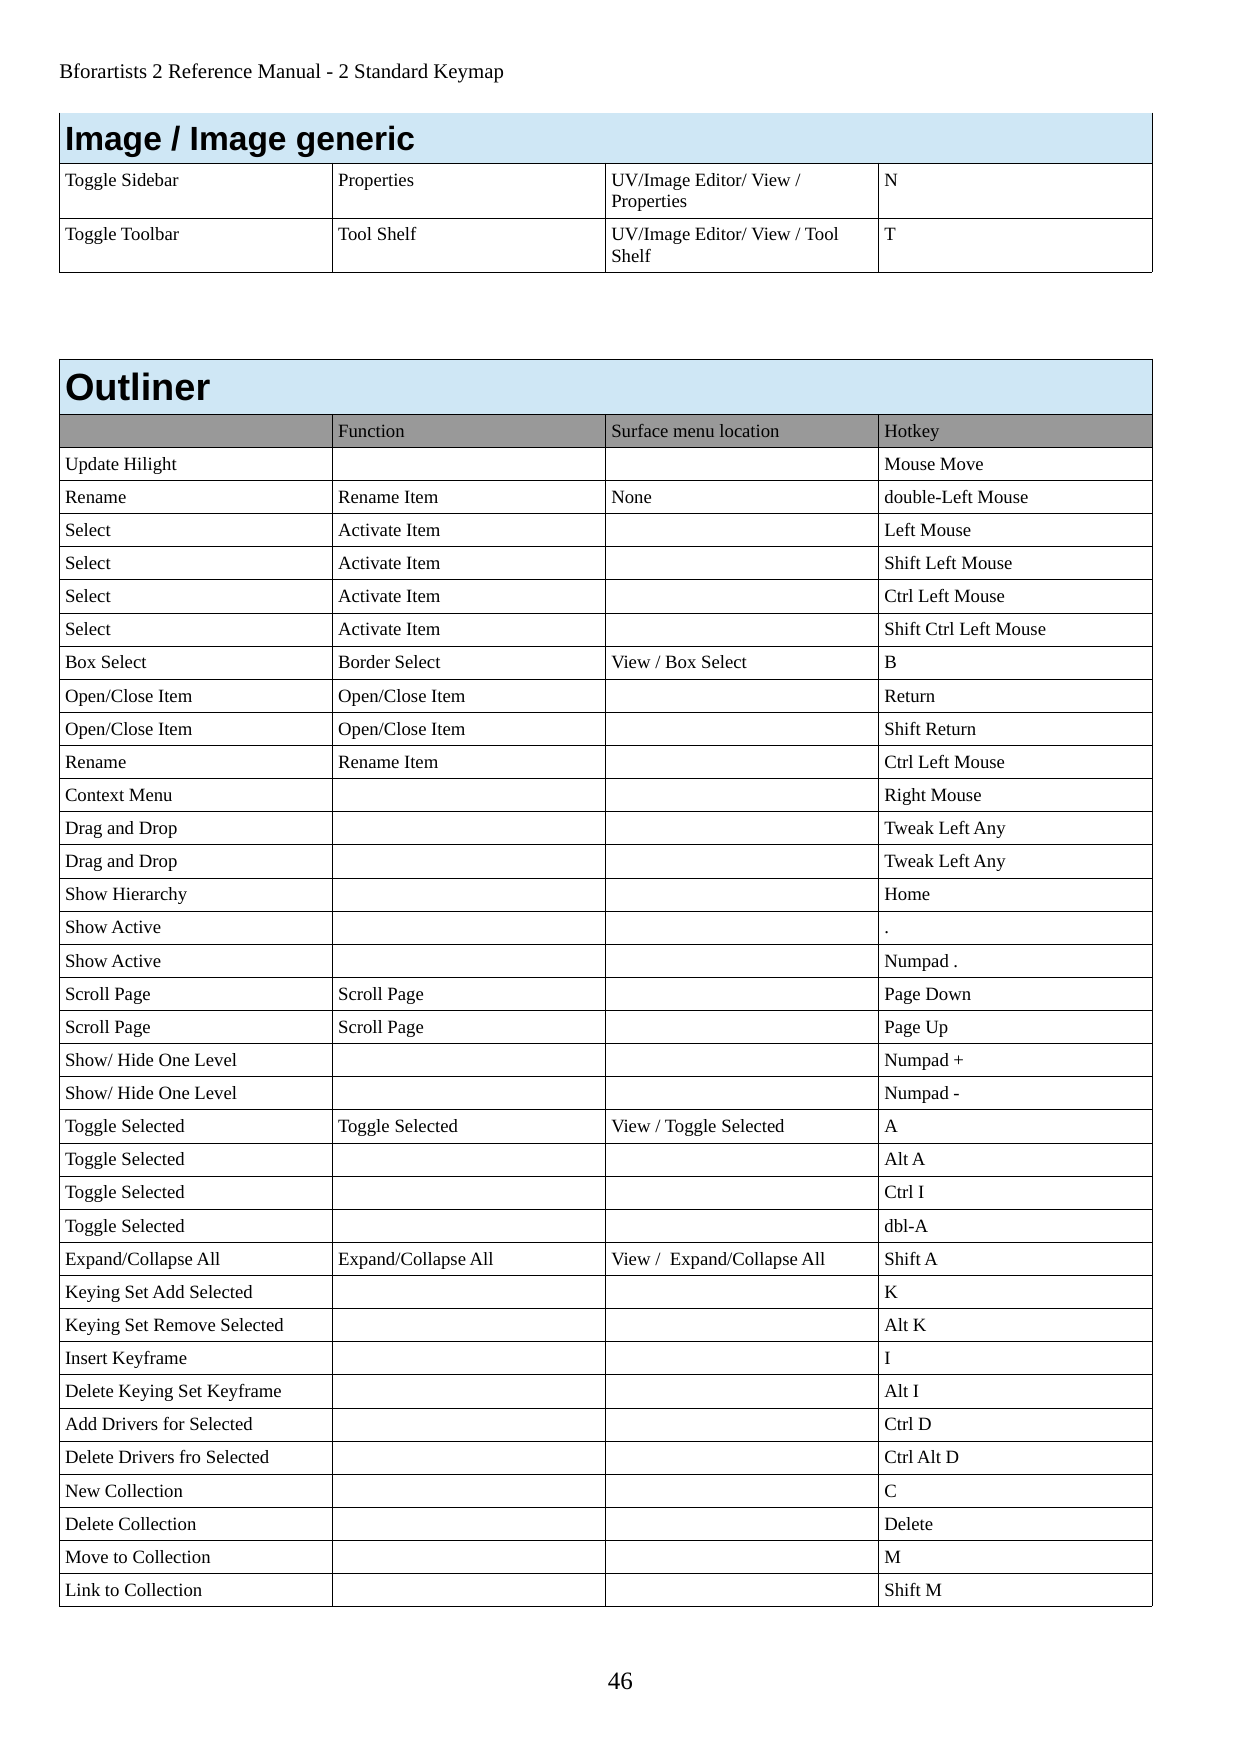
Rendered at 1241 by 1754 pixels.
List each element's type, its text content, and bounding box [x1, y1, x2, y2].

table_cell Rename [60, 746, 332, 778]
table_cell Link to Collection [60, 1574, 332, 1606]
table_cell Toggle Selected [60, 1144, 332, 1176]
table_cell Surface menu location [606, 415, 878, 447]
table_cell Show Active [60, 912, 332, 944]
table_cell [333, 912, 605, 944]
table_cell Tweak Left Any [879, 812, 1152, 844]
table_cell Tweak Left Any [879, 845, 1152, 877]
table_cell Move to Collection [60, 1541, 332, 1573]
table_cell View / Expand/Collapse All [606, 1243, 878, 1275]
table_cell Open/Close Item [333, 680, 605, 712]
table_cell [606, 1077, 878, 1109]
table_cell Scroll Page [60, 1011, 332, 1043]
table_cell [606, 614, 878, 646]
table_cell [606, 1044, 878, 1076]
table_cell Scroll Page [333, 978, 605, 1010]
table_cell Show Hierarchy [60, 879, 332, 911]
table_cell [606, 1409, 878, 1441]
table_cell Shift M [879, 1574, 1152, 1606]
table_cell [606, 1541, 878, 1573]
table_cell Right Mouse [879, 779, 1152, 811]
table_cell Scroll Page [60, 978, 332, 1010]
table_cell Return [879, 680, 1152, 712]
table_cell [333, 1574, 605, 1606]
table_cell Delete Collection [60, 1508, 332, 1540]
table_cell [606, 779, 878, 811]
table_cell [606, 1375, 878, 1407]
table_cell Delete [879, 1508, 1152, 1540]
table_cell [333, 1044, 605, 1076]
table_cell UV/Image Editor/ View / Properties [606, 164, 878, 217]
table_cell Alt K [879, 1309, 1152, 1341]
table_cell Delete Keying Set Keyframe [60, 1375, 332, 1407]
table_cell Select [60, 614, 332, 646]
table_cell [606, 1442, 878, 1474]
table_cell [333, 1309, 605, 1341]
table_cell Shift A [879, 1243, 1152, 1275]
table_cell [606, 1309, 878, 1341]
table_cell [606, 1177, 878, 1209]
table_cell Show Active [60, 945, 332, 977]
table_cell K [879, 1276, 1152, 1308]
table_cell Context Menu [60, 779, 332, 811]
table_cell View / Box Select [606, 647, 878, 679]
table_cell [333, 1276, 605, 1308]
table_cell None [606, 481, 878, 513]
table_cell Numpad + [879, 1044, 1152, 1076]
table_cell [606, 1144, 878, 1176]
table_cell [333, 1144, 605, 1176]
table_cell Activate Item [333, 547, 605, 579]
table_cell Open/Close Item [60, 713, 332, 745]
table_cell Toggle Selected [60, 1210, 332, 1242]
table_cell [333, 1342, 605, 1374]
table_cell [606, 448, 878, 480]
table_cell [606, 879, 878, 911]
table_cell Ctrl Alt D [879, 1442, 1152, 1474]
table_cell [606, 1210, 878, 1242]
table_cell [333, 879, 605, 911]
table_cell Show/ Hide One Level [60, 1077, 332, 1109]
table_cell [606, 746, 878, 778]
table_cell [333, 1475, 605, 1507]
table_cell [333, 779, 605, 811]
table_cell Keying Set Add Selected [60, 1276, 332, 1308]
table_cell double-Left Mouse [879, 481, 1152, 513]
table_cell Ctrl D [879, 1409, 1152, 1441]
table_cell [606, 1475, 878, 1507]
table_cell Activate Item [333, 580, 605, 612]
table_cell [606, 1508, 878, 1540]
table_cell dbl-A [879, 1210, 1152, 1242]
table_cell [606, 680, 878, 712]
table_cell B [879, 647, 1152, 679]
table_cell [333, 1177, 605, 1209]
table_cell Toggle Sidebar [60, 164, 332, 217]
table_cell [606, 912, 878, 944]
table_cell Open/Close Item [60, 680, 332, 712]
table_cell [333, 1541, 605, 1573]
table_cell Ctrl Left Mouse [879, 580, 1152, 612]
table_cell [606, 514, 878, 546]
table_cell Ctrl I [879, 1177, 1152, 1209]
table_cell Numpad - [879, 1077, 1152, 1109]
table_cell Toggle Selected [333, 1110, 605, 1142]
table_cell Delete Drivers fro Selected [60, 1442, 332, 1474]
table_cell Expand/Collapse All [60, 1243, 332, 1275]
table_cell View / Toggle Selected [606, 1110, 878, 1142]
table_cell Toggle Selected [60, 1177, 332, 1209]
table_cell Show/ Hide One Level [60, 1044, 332, 1076]
table_cell Add Drivers for Selected [60, 1409, 332, 1441]
table_cell Properties [333, 164, 605, 217]
table_cell [333, 448, 605, 480]
table_cell [606, 812, 878, 844]
table_cell Box Select [60, 647, 332, 679]
table_cell [606, 1574, 878, 1606]
table_cell Expand/Collapse All [333, 1243, 605, 1275]
table_cell Shift Left Mouse [879, 547, 1152, 579]
table_cell Function [333, 415, 605, 447]
table_cell [606, 945, 878, 977]
table_cell [333, 1409, 605, 1441]
table_cell [606, 1342, 878, 1374]
table_cell Keying Set Remove Selected [60, 1309, 332, 1341]
table_cell Home [879, 879, 1152, 911]
table_cell Left Mouse [879, 514, 1152, 546]
table_cell [606, 1276, 878, 1308]
table_cell Ctrl Left Mouse [879, 746, 1152, 778]
table_cell Select [60, 580, 332, 612]
table_cell Update Hilight [60, 448, 332, 480]
table_cell [333, 1077, 605, 1109]
table_header Image / Image generic [60, 113, 1152, 163]
table_cell Drag and Drop [60, 812, 332, 844]
table_cell Alt I [879, 1375, 1152, 1407]
table_cell C [879, 1475, 1152, 1507]
table_cell Page Down [879, 978, 1152, 1010]
table_cell [333, 1508, 605, 1540]
table_cell Tool Shelf [333, 219, 605, 272]
table_cell Activate Item [333, 614, 605, 646]
table_cell Rename Item [333, 746, 605, 778]
table_cell [333, 945, 605, 977]
table_cell Hotkey [879, 415, 1152, 447]
table_cell Numpad . [879, 945, 1152, 977]
table_cell Scroll Page [333, 1011, 605, 1043]
table_cell Activate Item [333, 514, 605, 546]
table_cell Border Select [333, 647, 605, 679]
table_cell Drag and Drop [60, 845, 332, 877]
table_cell [606, 547, 878, 579]
table_cell Open/Close Item [333, 713, 605, 745]
table_cell Select [60, 547, 332, 579]
table_cell [60, 415, 332, 447]
table_cell [606, 978, 878, 1010]
table_cell [606, 713, 878, 745]
table_cell I [879, 1342, 1152, 1374]
table_cell [606, 1011, 878, 1043]
table_header Outliner [60, 360, 1152, 414]
table_cell Insert Keyframe [60, 1342, 332, 1374]
table_cell Select [60, 514, 332, 546]
table_cell [333, 1375, 605, 1407]
table_cell Mouse Move [879, 448, 1152, 480]
table_cell [333, 845, 605, 877]
table_cell [333, 812, 605, 844]
table_cell Rename [60, 481, 332, 513]
table_cell Page Up [879, 1011, 1152, 1043]
table_cell New Collection [60, 1475, 332, 1507]
table_cell [333, 1442, 605, 1474]
table_cell Rename Item [333, 481, 605, 513]
table_cell T [879, 219, 1152, 272]
table_cell A [879, 1110, 1152, 1142]
table_cell Toggle Selected [60, 1110, 332, 1142]
table_cell UV/Image Editor/ View / Tool Shelf [606, 219, 878, 272]
table_cell [333, 1210, 605, 1242]
table_cell [606, 845, 878, 877]
table_cell Toggle Toolbar [60, 219, 332, 272]
table_cell Alt A [879, 1144, 1152, 1176]
table_cell Shift Return [879, 713, 1152, 745]
table_cell [606, 580, 878, 612]
table_cell Shift Ctrl Left Mouse [879, 614, 1152, 646]
table_cell N [879, 164, 1152, 217]
table_cell M [879, 1541, 1152, 1573]
table_cell . [879, 912, 1152, 944]
